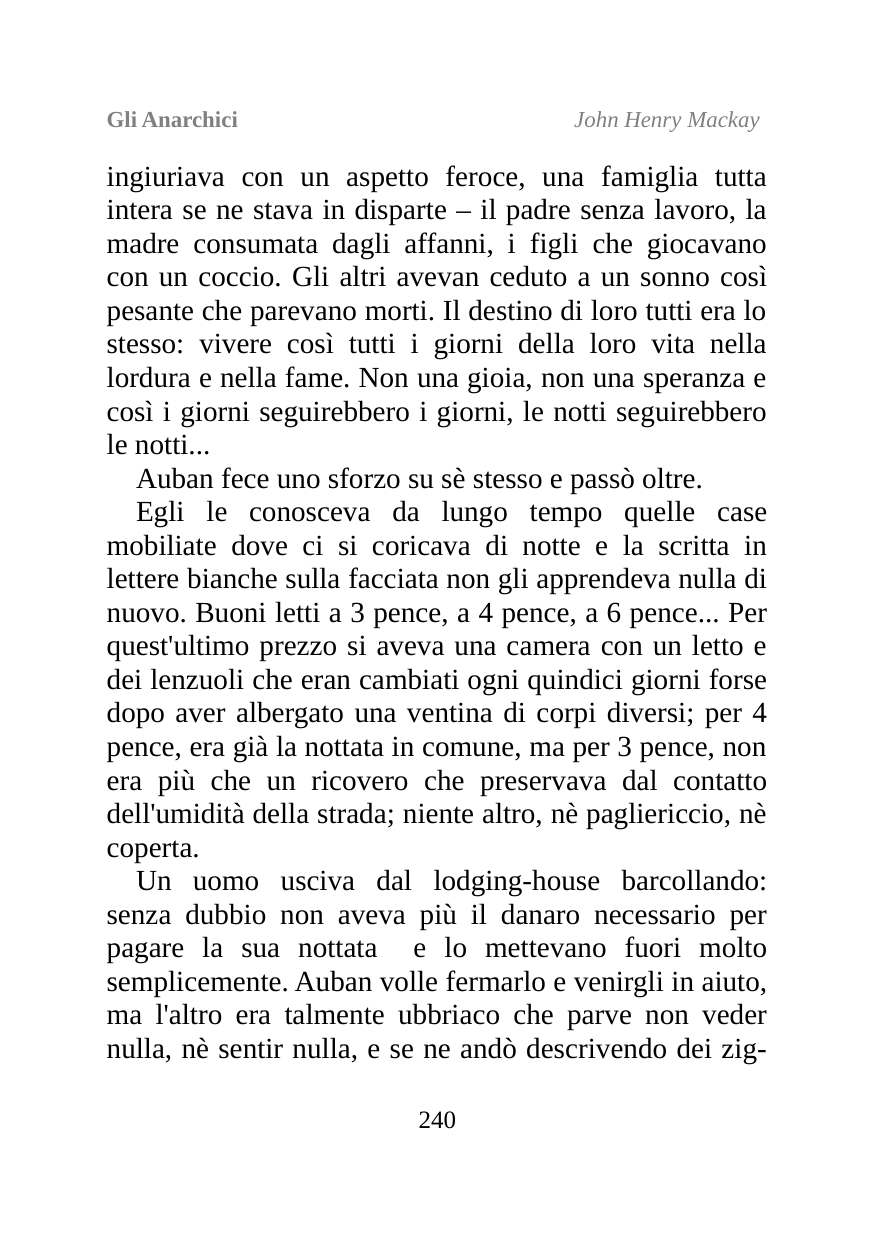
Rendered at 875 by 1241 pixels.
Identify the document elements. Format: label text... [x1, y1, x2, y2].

text Un uomo usciva dal lodging-house barcollando: senza dubbio non aveva più il danaro necessario per pagare la sua nottata e lo mettevano fuori molto semplicemente. Auban volle fermarlo e venirgli in aiuto, ma l'altro era talmente ubbriaco che parve non veder nulla, nè sentir nulla, e se ne andò descrivendo dei zig- [106, 863, 768, 1064]
text ingiuriava con un aspetto feroce, una famiglia tutta intera se ne stava in disparte – il padre senza lavoro, la madre consumata dagli affanni, i figli che giocavano con un coccio. Gli altri avevan ceduto a un sonno così pesante che parevano morti. Il destino di loro tutti era lo stesso: vivere così tutti i giorni della loro vita nella lordura e nella fame. Non una gioia, non una speranza e così i giorni seguirebbero i giorni, le notti seguirebbero le notti... [106, 159, 768, 461]
text Egli le conosceva da lungo tempo quelle case mobiliate dove ci si coricava di notte e la scritta in lettere bianche sulla facciata non gli apprendeva nulla di nuovo. Buoni letti a 3 pence, a 4 pence, a 6 pence... Per quest'ultimo prezzo si aveva una camera con un letto e dei lenzuoli che eran cambiati ogni quindici giorni forse dopo aver albergato una ventina di corpi diversi; per 4 pence, era già la nottata in comune, ma per 3 pence, non era più che un ricovero che preservava dal contatto dell'umidità della strada; niente altro, nè pagliericcio, nè coperta. [106, 494, 768, 863]
text Auban fece uno sforzo su sè stesso e passò oltre. [106, 461, 768, 494]
